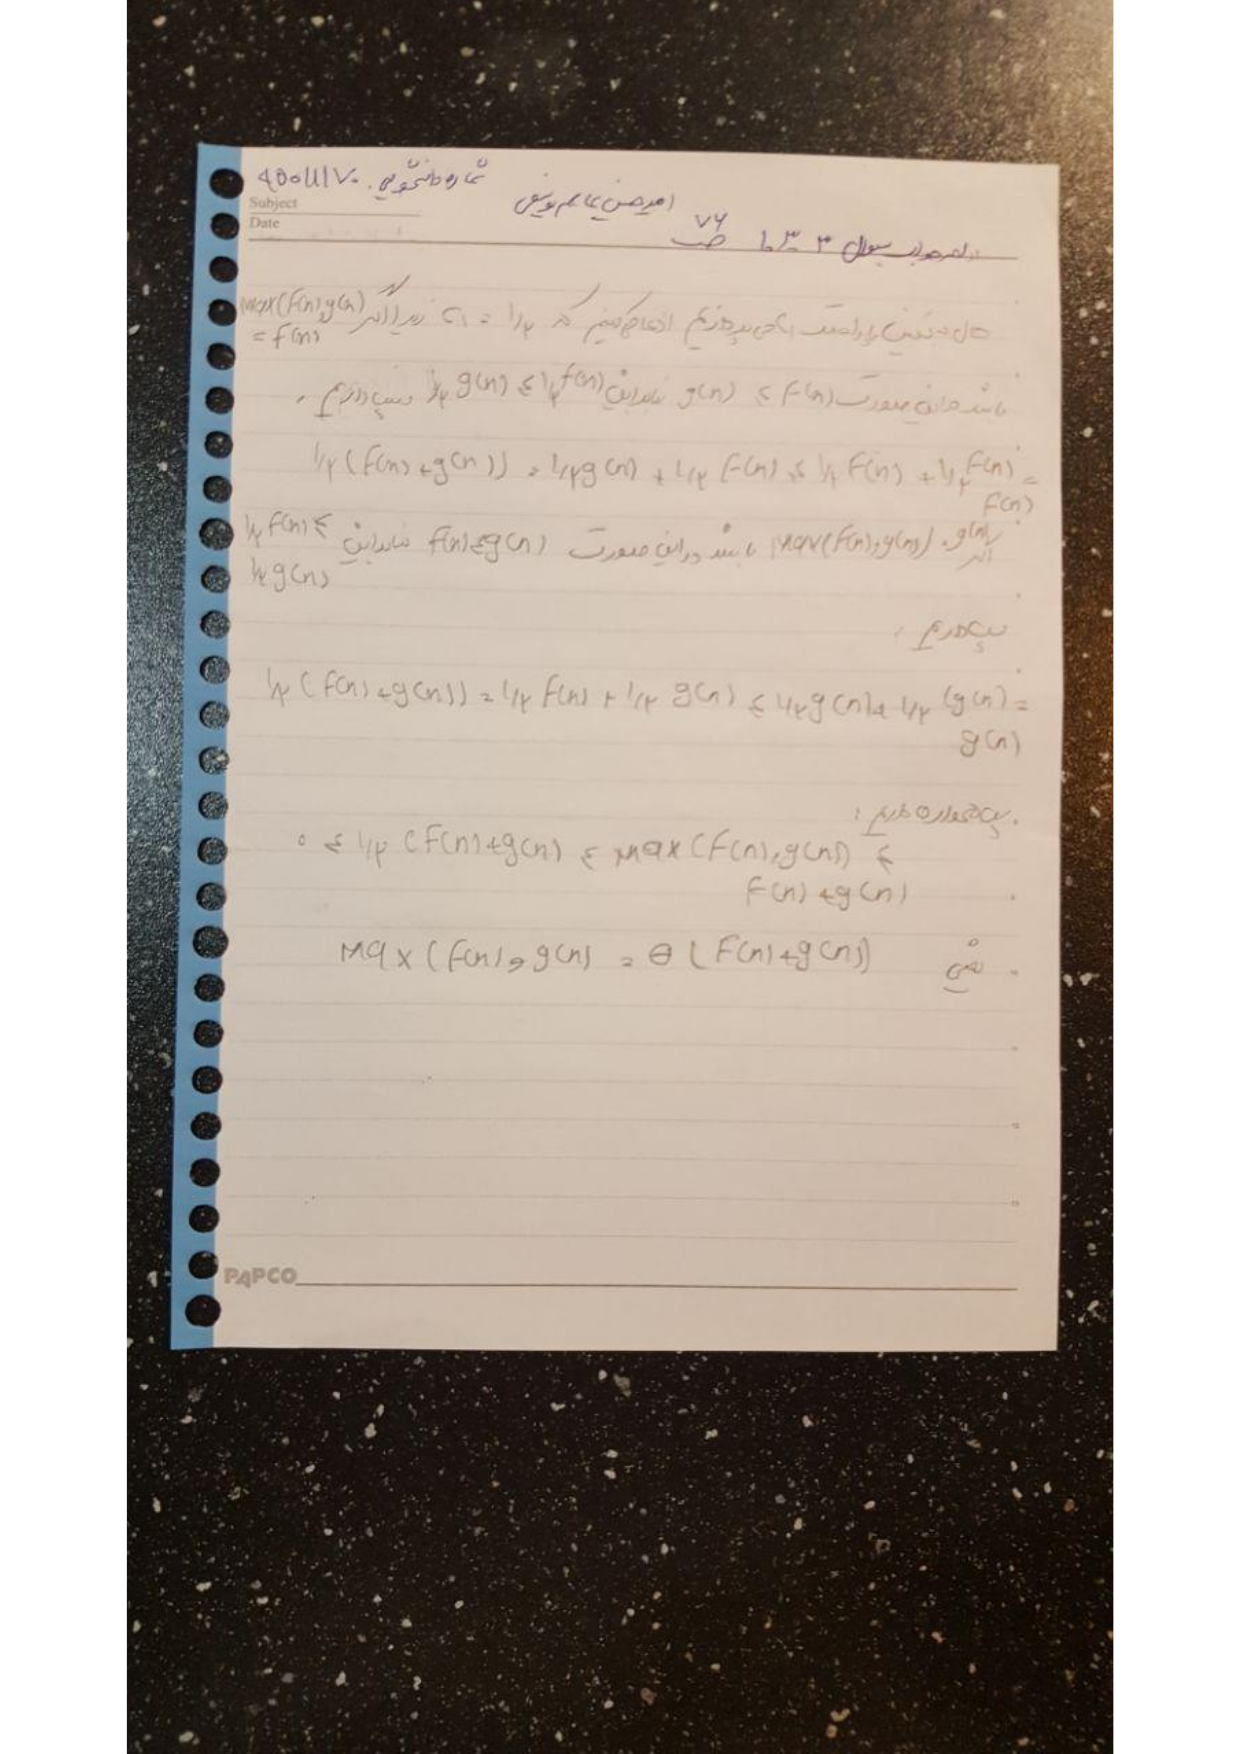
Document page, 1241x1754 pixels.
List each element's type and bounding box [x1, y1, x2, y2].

picture [126, 0, 1114, 1754]
